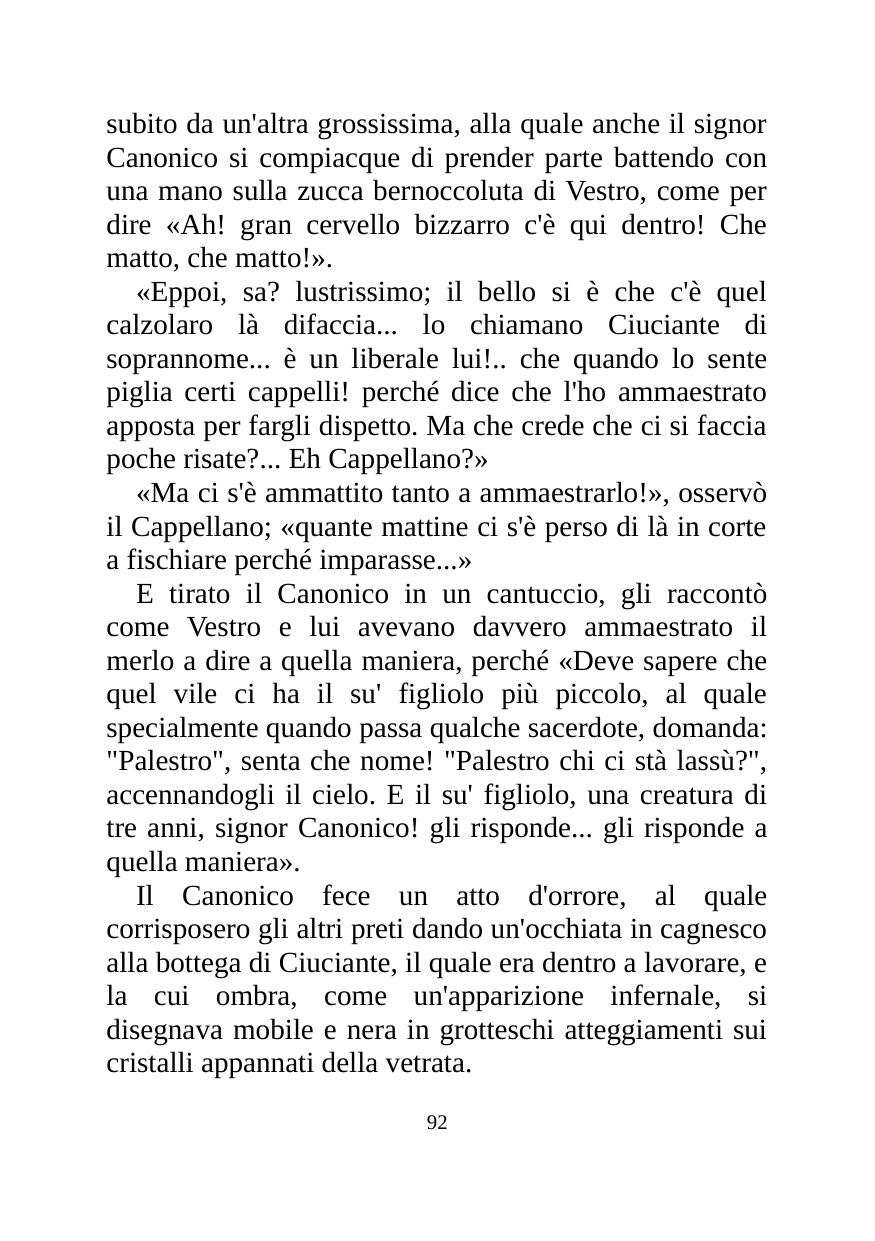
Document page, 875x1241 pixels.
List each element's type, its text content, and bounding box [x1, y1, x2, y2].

text E tirato il Canonico in un cantuccio, gli raccontò come Vestro e lui avevano davvero ammaestrato il merlo a dire a quella maniera, perché «Deve sapere che quel vile ci ha il su' figliolo più piccolo, al quale specialmente quando passa qualche sacerdote, domanda: "Palestro", senta che nome! "Palestro chi ci stà lassù?", accennandogli il cielo. E il su' figliolo, una creatura di tre anni, signor Canonico! gli risponde... gli risponde a quella maniera». [106, 576, 768, 878]
text Il Canonico fece un atto d'orrore, al quale corrisposero gli altri preti dando un'occhiata in cagnesco alla bottega di Ciuciante, il quale era dentro a lavorare, e la cui ombra, come un'apparizione infernale, si disegnava mobile e nera in grotteschi atteggiamenti sui cristalli appannati della vetrata. [106, 878, 768, 1079]
text subito da un'altra grossissima, alla quale anche il signor Canonico si compiacque di prender parte battendo con una mano sulla zucca bernoccoluta di Vestro, come per dire «Ah! gran cervello bizzarro c'è qui dentro! Che matto, che matto!». [106, 106, 768, 274]
text «Eppoi, sa? lustrissimo; il bello si è che c'è quel calzolaro là difaccia... lo chiamano Ciuciante di soprannome... è un liberale lui!.. che quando lo sente piglia certi cappelli! perché dice che l'ho ammaestrato apposta per fargli dispetto. Ma che crede che ci si faccia poche risate?... Eh Cappellano?» [106, 274, 768, 475]
text «Ma ci s'è ammattito tanto a ammaestrarlo!», osservò il Cappellano; «quante mattine ci s'è perso di là in corte a fischiare perché imparasse...» [106, 475, 768, 576]
